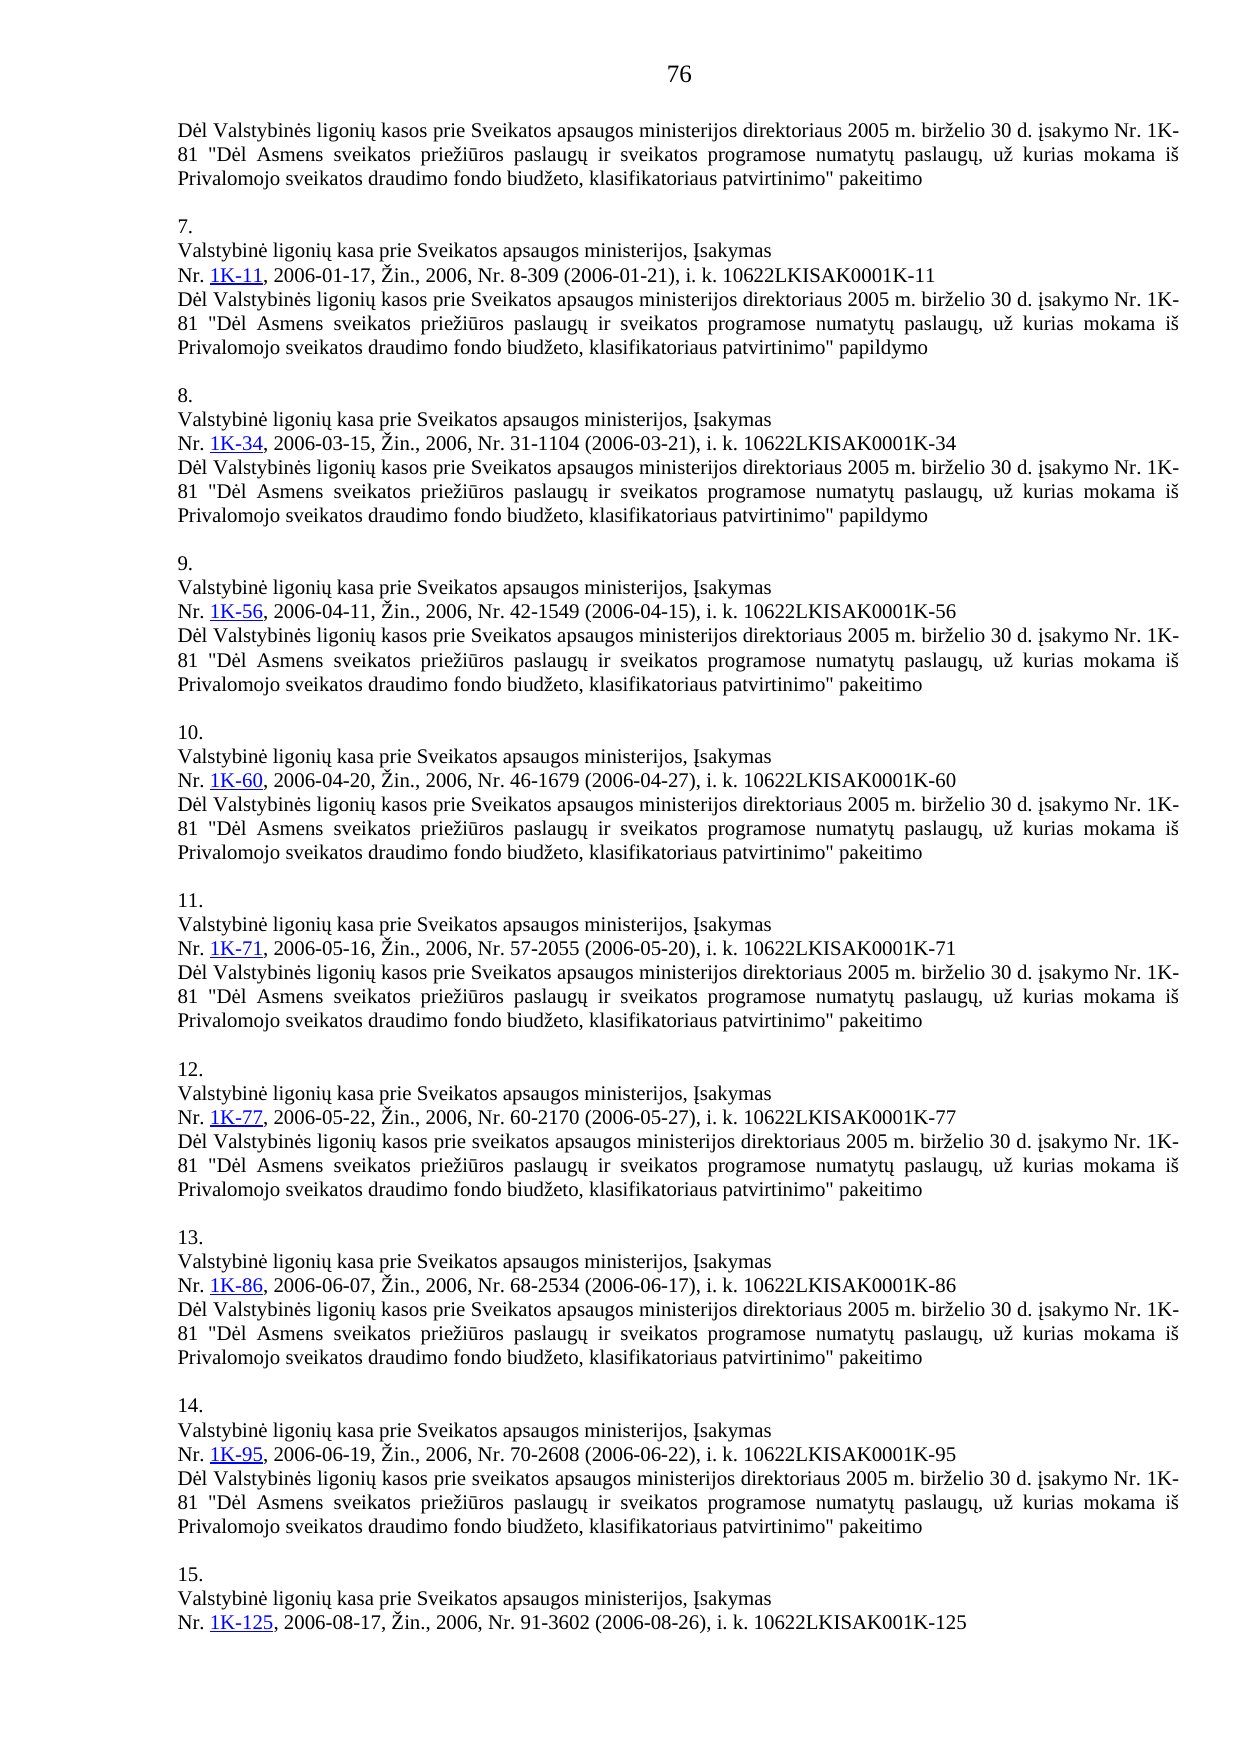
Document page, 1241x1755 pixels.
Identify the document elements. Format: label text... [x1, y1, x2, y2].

text Valstybinė ligonių kasa prie Sveikatos apsaugos ministerijos, Įsakymas [177, 1417, 1181, 1442]
text Valstybinė ligonių kasa prie Sveikatos apsaugos ministerijos, Įsakymas [177, 1081, 1181, 1105]
text Dėl Valstybinės ligonių kasos prie Sveikatos apsaugos ministerijos direktoriaus 2005 m. birželio 30 d. įsakymo Nr. 1K- 81 "Dėl Asmens sveikatos priežiūros paslaugų ir sveikatos programose numatytų paslaugų, už kurias mokama iš Privalomojo sveikatos draudimo fondo biudžeto, klasifikatoriaus patvirtinimo" pakeitimo [177, 118, 1181, 190]
text 7. [177, 214, 1181, 238]
text Dėl Valstybinės ligonių kasos prie Sveikatos apsaugos ministerijos direktoriaus 2005 m. birželio 30 d. įsakymo Nr. 1K-81 "Dėl Asmens sveikatos priežiūros paslaugų ir sveikatos programose numatytų paslaugų, už kurias mokama iš Privalomojo sveikatos draudimo fondo biudžeto, klasifikatoriaus patvirtinimo" pakeitimo [177, 1297, 1181, 1369]
text Nr. 1K-71, 2006-05-16, Žin., 2006, Nr. 57-2055 (2006-05-20), i. k. 10622LKISAK0001K-71 [177, 936, 1181, 960]
text Dėl Valstybinės ligonių kasos prie Sveikatos apsaugos ministerijos direktoriaus 2005 m. birželio 30 d. įsakymo Nr. 1K-81 "Dėl Asmens sveikatos priežiūros paslaugų ir sveikatos programose numatytų paslaugų, už kurias mokama iš Privalomojo sveikatos draudimo fondo biudžeto, klasifikatoriaus patvirtinimo" pakeitimo [177, 792, 1181, 864]
text 11. [177, 888, 1181, 912]
text Dėl Valstybinės ligonių kasos prie Sveikatos apsaugos ministerijos direktoriaus 2005 m. birželio 30 d. įsakymo Nr. 1K- 81 "Dėl Asmens sveikatos priežiūros paslaugų ir sveikatos programose numatytų paslaugų, už kurias mokama iš Privalomojo sveikatos draudimo fondo biudžeto, klasifikatoriaus patvirtinimo" papildymo [177, 287, 1181, 359]
text Valstybinė ligonių kasa prie Sveikatos apsaugos ministerijos, Įsakymas [177, 1249, 1181, 1273]
text 8. [177, 383, 1181, 407]
text 9. [177, 551, 1181, 575]
text Nr. 1K-86, 2006-06-07, Žin., 2006, Nr. 68-2534 (2006-06-17), i. k. 10622LKISAK0001K-86 [177, 1273, 1181, 1297]
text Dėl Valstybinės ligonių kasos prie sveikatos apsaugos ministerijos direktoriaus 2005 m. birželio 30 d. įsakymo Nr. 1K-81 "Dėl Asmens sveikatos priežiūros paslaugų ir sveikatos programose numatytų paslaugų, už kurias mokama iš Privalomojo sveikatos draudimo fondo biudžeto, klasifikatoriaus patvirtinimo" pakeitimo [177, 1129, 1181, 1201]
text Valstybinė ligonių kasa prie Sveikatos apsaugos ministerijos, Įsakymas [177, 238, 1181, 262]
text Nr. 1K-56, 2006-04-11, Žin., 2006, Nr. 42-1549 (2006-04-15), i. k. 10622LKISAK0001K-56 [177, 599, 1181, 623]
text Valstybinė ligonių kasa prie Sveikatos apsaugos ministerijos, Įsakymas [177, 575, 1181, 599]
text Valstybinė ligonių kasa prie Sveikatos apsaugos ministerijos, Įsakymas [177, 912, 1181, 936]
text Nr. 1K-125, 2006-08-17, Žin., 2006, Nr. 91-3602 (2006-08-26), i. k. 10622LKISAK001K-125 [177, 1610, 1181, 1634]
text Dėl Valstybinės ligonių kasos prie Sveikatos apsaugos ministerijos direktoriaus 2005 m. birželio 30 d. įsakymo Nr. 1K-81 "Dėl Asmens sveikatos priežiūros paslaugų ir sveikatos programose numatytų paslaugų, už kurias mokama iš Privalomojo sveikatos draudimo fondo biudžeto, klasifikatoriaus patvirtinimo" pakeitimo [177, 623, 1181, 696]
text Dėl Valstybinės ligonių kasos prie Sveikatos apsaugos ministerijos direktoriaus 2005 m. birželio 30 d. įsakymo Nr. 1K-81 "Dėl Asmens sveikatos priežiūros paslaugų ir sveikatos programose numatytų paslaugų, už kurias mokama iš Privalomojo sveikatos draudimo fondo biudžeto, klasifikatoriaus patvirtinimo" pakeitimo [177, 960, 1181, 1032]
text Valstybinė ligonių kasa prie Sveikatos apsaugos ministerijos, Įsakymas [177, 407, 1181, 431]
text Nr. 1K-95, 2006-06-19, Žin., 2006, Nr. 70-2608 (2006-06-22), i. k. 10622LKISAK0001K-95 [177, 1442, 1181, 1466]
text 12. [177, 1057, 1181, 1081]
text 10. [177, 720, 1181, 744]
text Nr. 1K-77, 2006-05-22, Žin., 2006, Nr. 60-2170 (2006-05-27), i. k. 10622LKISAK0001K-77 [177, 1105, 1181, 1129]
text Nr. 1K-60, 2006-04-20, Žin., 2006, Nr. 46-1679 (2006-04-27), i. k. 10622LKISAK0001K-60 [177, 768, 1181, 792]
text Nr. 1K-11, 2006-01-17, Žin., 2006, Nr. 8-309 (2006-01-21), i. k. 10622LKISAK0001K-11 [177, 262, 1181, 287]
text Valstybinė ligonių kasa prie Sveikatos apsaugos ministerijos, Įsakymas [177, 1586, 1181, 1610]
text Nr. 1K-34, 2006-03-15, Žin., 2006, Nr. 31-1104 (2006-03-21), i. k. 10622LKISAK0001K-34 [177, 431, 1181, 455]
text 13. [177, 1225, 1181, 1249]
text Dėl Valstybinės ligonių kasos prie sveikatos apsaugos ministerijos direktoriaus 2005 m. birželio 30 d. įsakymo Nr. 1K-81 "Dėl Asmens sveikatos priežiūros paslaugų ir sveikatos programose numatytų paslaugų, už kurias mokama iš Privalomojo sveikatos draudimo fondo biudžeto, klasifikatoriaus patvirtinimo" pakeitimo [177, 1466, 1181, 1538]
text 14. [177, 1393, 1181, 1417]
text 15. [177, 1562, 1181, 1586]
text Valstybinė ligonių kasa prie Sveikatos apsaugos ministerijos, Įsakymas [177, 744, 1181, 768]
text Dėl Valstybinės ligonių kasos prie Sveikatos apsaugos ministerijos direktoriaus 2005 m. birželio 30 d. įsakymo Nr. 1K-81 "Dėl Asmens sveikatos priežiūros paslaugų ir sveikatos programose numatytų paslaugų, už kurias mokama iš Privalomojo sveikatos draudimo fondo biudžeto, klasifikatoriaus patvirtinimo" papildymo [177, 455, 1181, 527]
